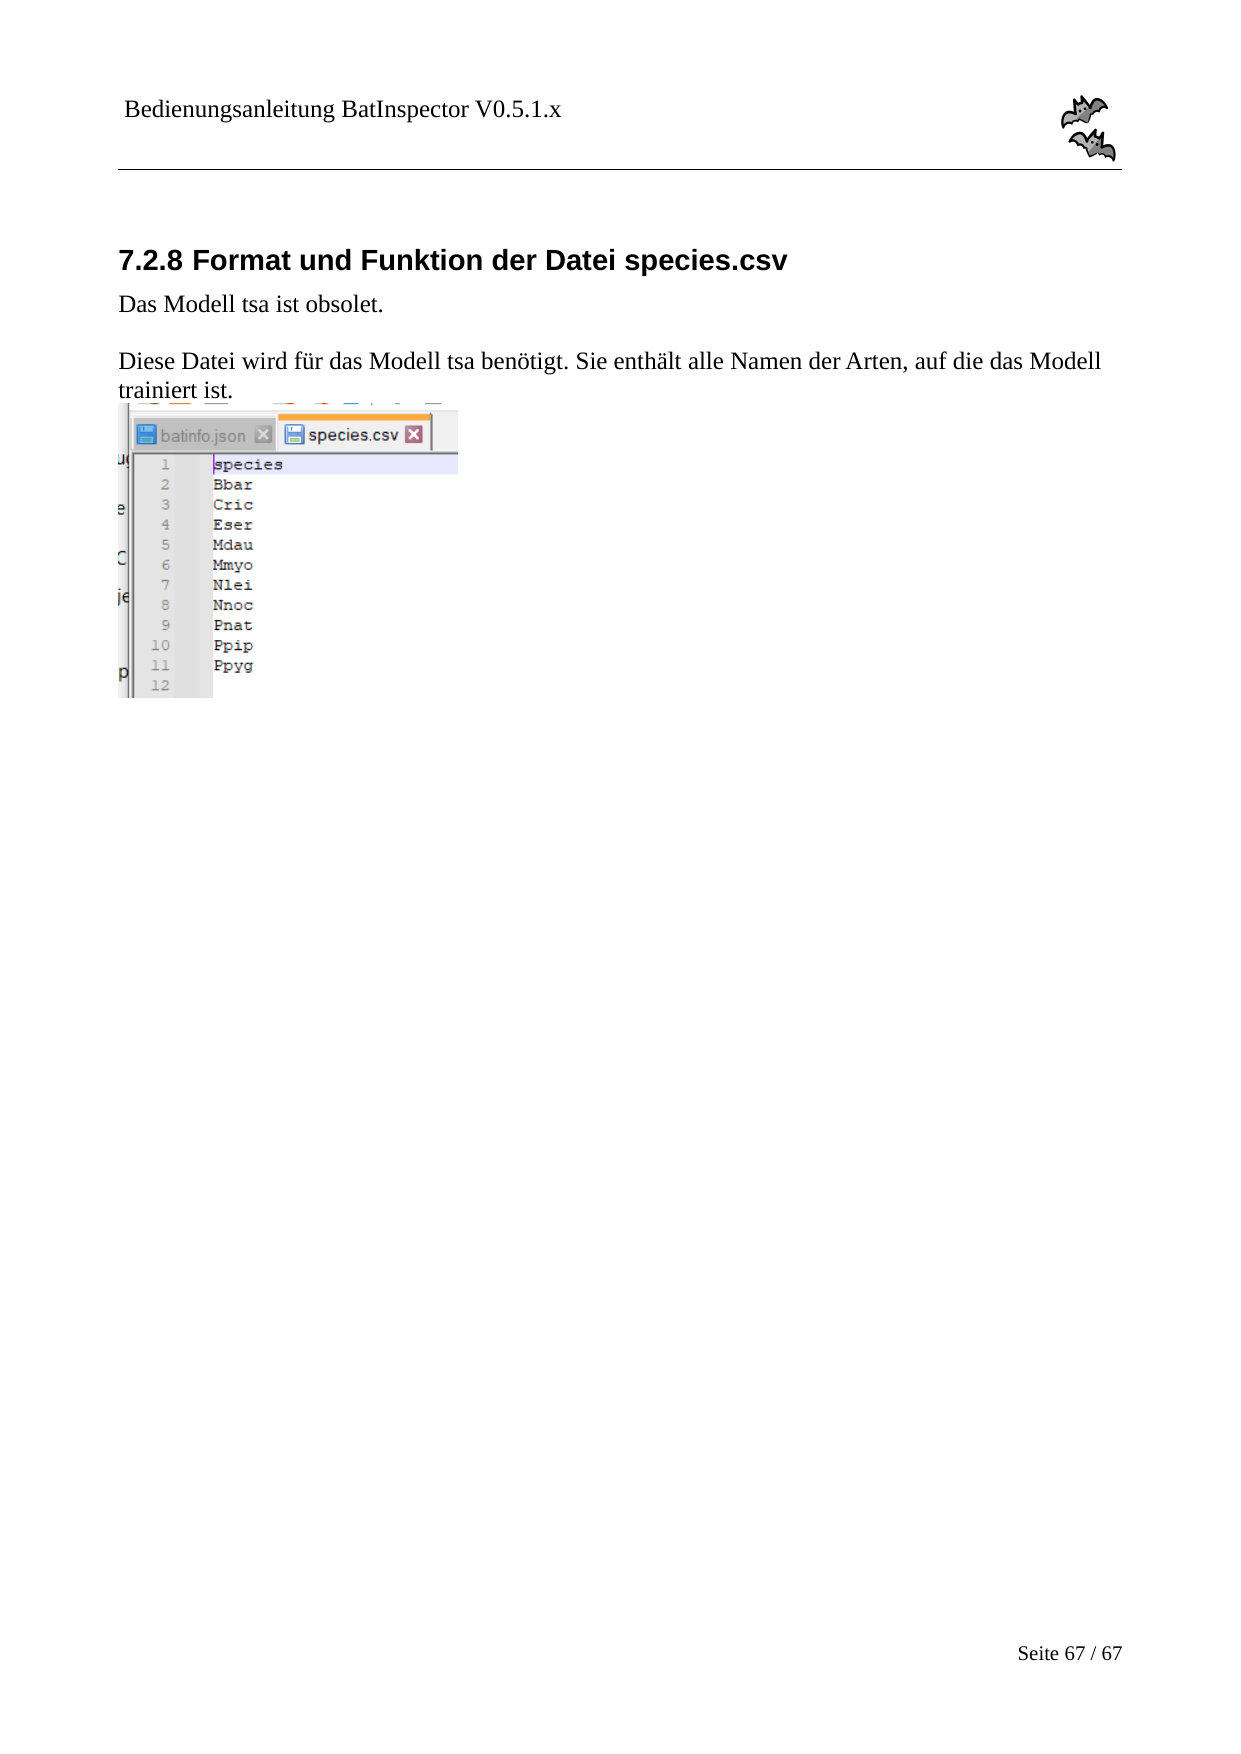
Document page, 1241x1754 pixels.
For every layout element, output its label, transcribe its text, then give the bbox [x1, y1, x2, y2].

text Das Modell tsa ist obsolet. [118, 289, 1122, 318]
text Diese Datei wird für das Modell tsa benötigt. Sie enthält alle Namen der Arten, auf die das Modell trainiert ist. [118, 346, 1122, 404]
picture [118, 403, 459, 698]
subtitle Format und Funktion der Datei species.csv [118, 243, 1122, 276]
picture [1057, 95, 1120, 162]
